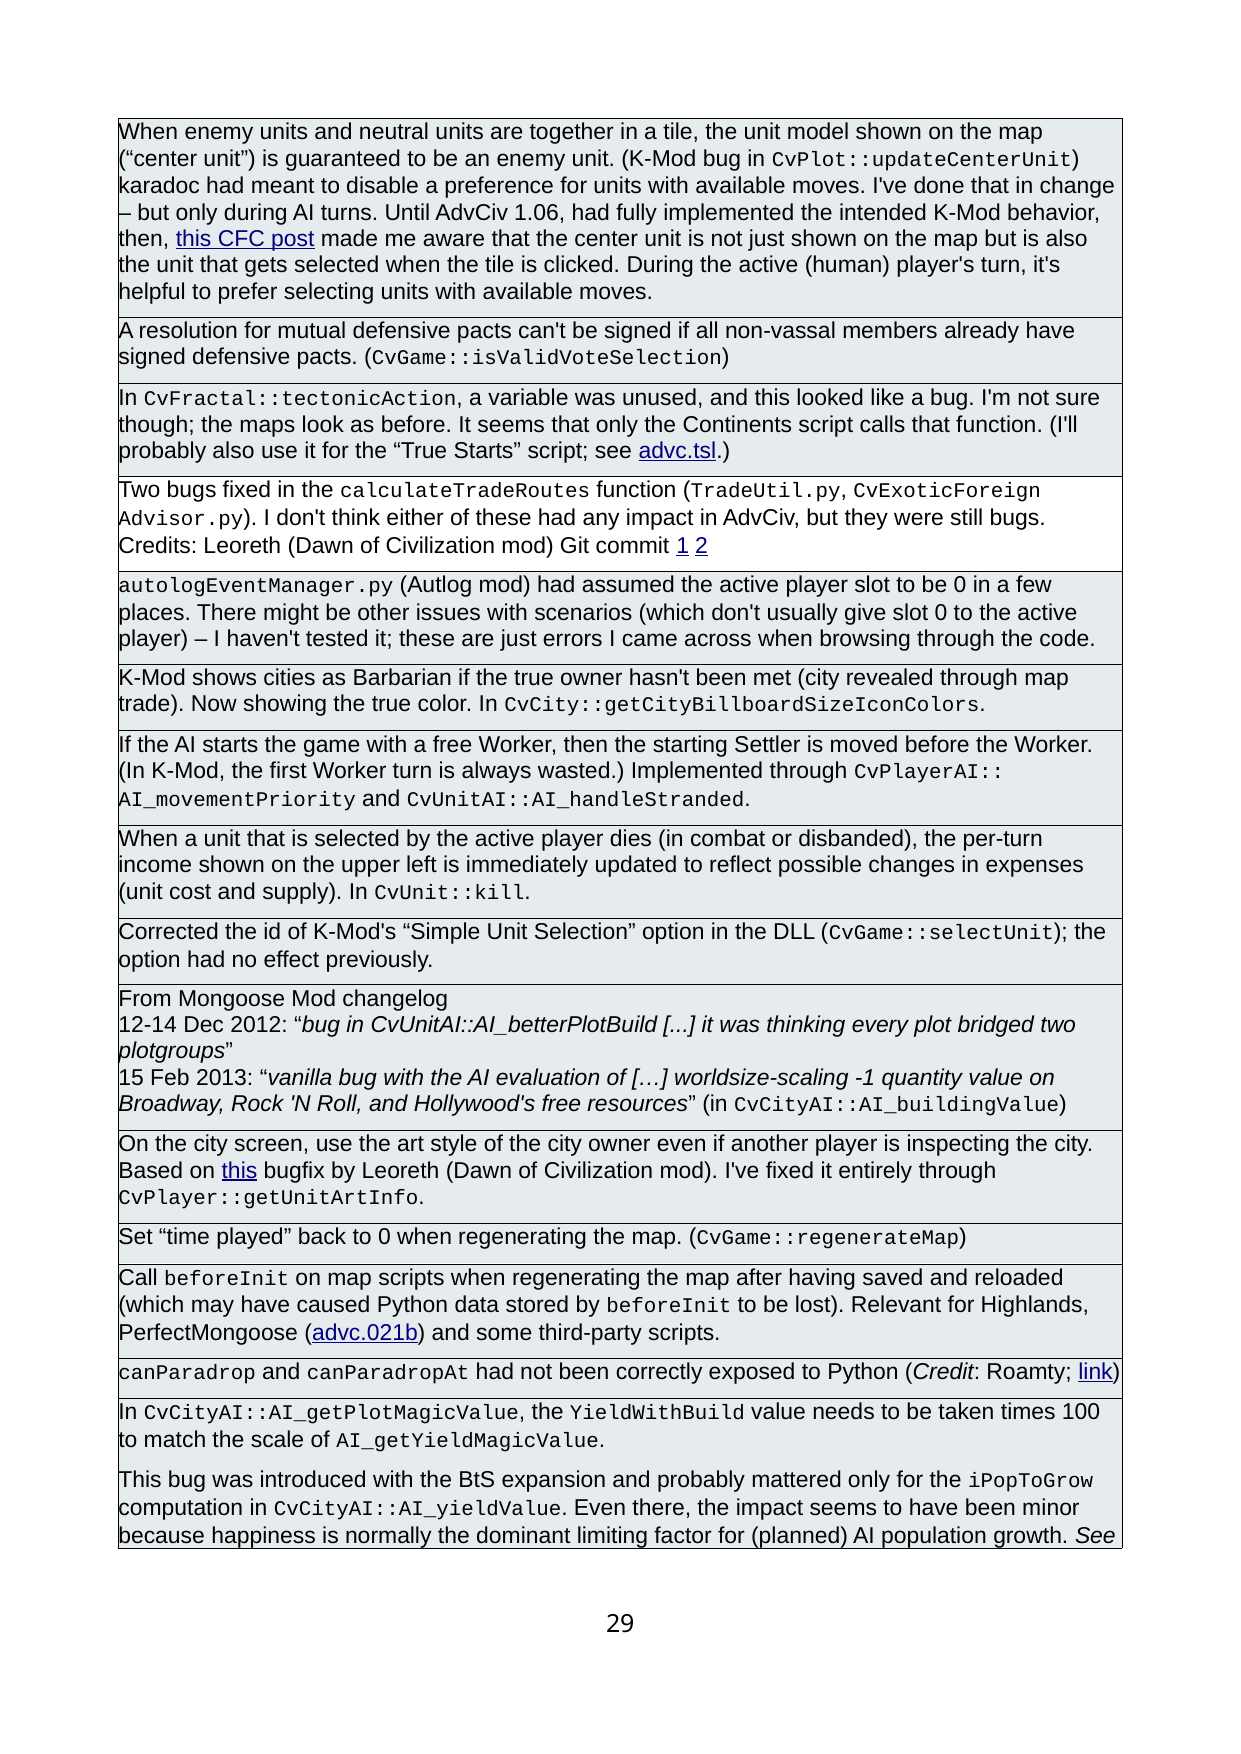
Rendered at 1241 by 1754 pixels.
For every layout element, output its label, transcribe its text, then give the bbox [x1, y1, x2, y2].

table_cell A resolution for mutual defensive pacts can't be signed if all non-vassal members already have signed defensive pacts. (CvGame::isValidVoteSelection) [119, 318, 1122, 383]
table_cell When enemy units and neutral units are together in a tile, the unit model shown on the map (“center unit”) is guaranteed to be an enemy unit. (K-Mod bug in CvPlot::updateCenterUnit) karadoc had meant to disable a preference for units with available moves. I've done that in change – but only during AI turns. Until AdvCiv 1.06, had fully implemented the intended K-Mod behavior, then, this CFC post made me aware that the center unit is not just shown on the map but is also the unit that gets selected when the tile is clicked. During the active (human) player's turn, it's helpful to prefer selecting units with available moves. [119, 119, 1122, 317]
table_cell On the city screen, use the art style of the city owner even if another player is inspecting the city. Based on this bugfix by Leoreth (Dawn of Civilization mod). I've fixed it entirely through CvPlayer::getUnitArtInfo. [119, 1131, 1122, 1223]
table_cell Call beforeInit on map scripts when regenerating the map after having saved and reloaded (which may have caused Python data stored by beforeInit to be lost). Relevant for Highlands, PerfectMongoose (advc.021b) and some third-party scripts. [119, 1265, 1122, 1358]
table_cell In CvFractal::tectonicAction, a variable was unused, and this looked like a bug. I'm not sure though; the maps look as before. It seems that only the Continents script calls that function. (I'll probably also use it for the “True Starts” script; see advc.tsl.) [119, 384, 1122, 476]
table_cell Corrected the id of K-Mod's “Simple Unit Selection” option in the DLL (CvGame::selectUnit); the option had no effect previously. [119, 919, 1122, 984]
table_cell K-Mod shows cities as Barbarian if the true owner hasn't been met (city revealed through map trade). Now showing the true color. In CvCity::getCityBillboardSizeIconColors. [119, 665, 1122, 730]
table_cell If the AI starts the game with a free Worker, then the starting Settler is moved before the Worker. (In K-Mod, the first Worker turn is always wasted.) Implemented through CvPlayerAI:: AI_movementPriority and CvUnitAI::AI_handleStranded. [119, 731, 1122, 825]
table_cell From Mongoose Mod changelog 12-14 Dec 2012: “bug in CvUnitAI::AI_betterPlotBuild [...] it was thinking every plot bridged two plotgroups” 15 Feb 2013: “vanilla bug with the AI evaluation of […] worldsize-scaling -1 quantity value on Broadway, Rock 'N Roll, and Hollywood's free resources” (in CvCityAI::AI_buildingValue) [119, 985, 1122, 1130]
table_cell Set “time played” back to 0 when regenerating the map. (CvGame::regenerateMap) [119, 1224, 1122, 1263]
table_cell canParadrop and canParadropAt had not been correctly exposed to Python (Credit: Roamty; link) [119, 1359, 1122, 1398]
table_cell When a unit that is selected by the active player dies (in combat or disbanded), the per-turn income shown on the upper left is immediately updated to reflect possible changes in expenses (unit cost and supply). In CvUnit::kill. [119, 826, 1122, 918]
table_cell autologEventManager.py (Autlog mod) had assumed the active player slot to be 0 in a few places. There might be other issues with scenarios (which don't usually give slot 0 to the active player) – I haven't tested it; these are just errors I came across when browsing through the code. [119, 572, 1122, 664]
table_cell Two bugs fixed in the calculateTradeRoutes function (TradeUtil.py, CvExoticForeign Advisor.py). I don't think either of these had any impact in AdvCiv, but they were still bugs. Credits: Leoreth (Dawn of Civilization mod) Git commit 1 2 [119, 477, 1122, 571]
table_cell In CvCityAI::AI_getPlotMagicValue, the YieldWithBuild value needs to be taken times 100 to match the scale of AI_getYieldMagicValue. This bug was introduced with the BtS expansion and probably mattered only for the iPopToGrow computation in CvCityAI::AI_yieldValue. Even there, the impact seems to have been minor because happiness is normally the dominant limiting factor for (planned) AI population growth. See [119, 1399, 1122, 1548]
